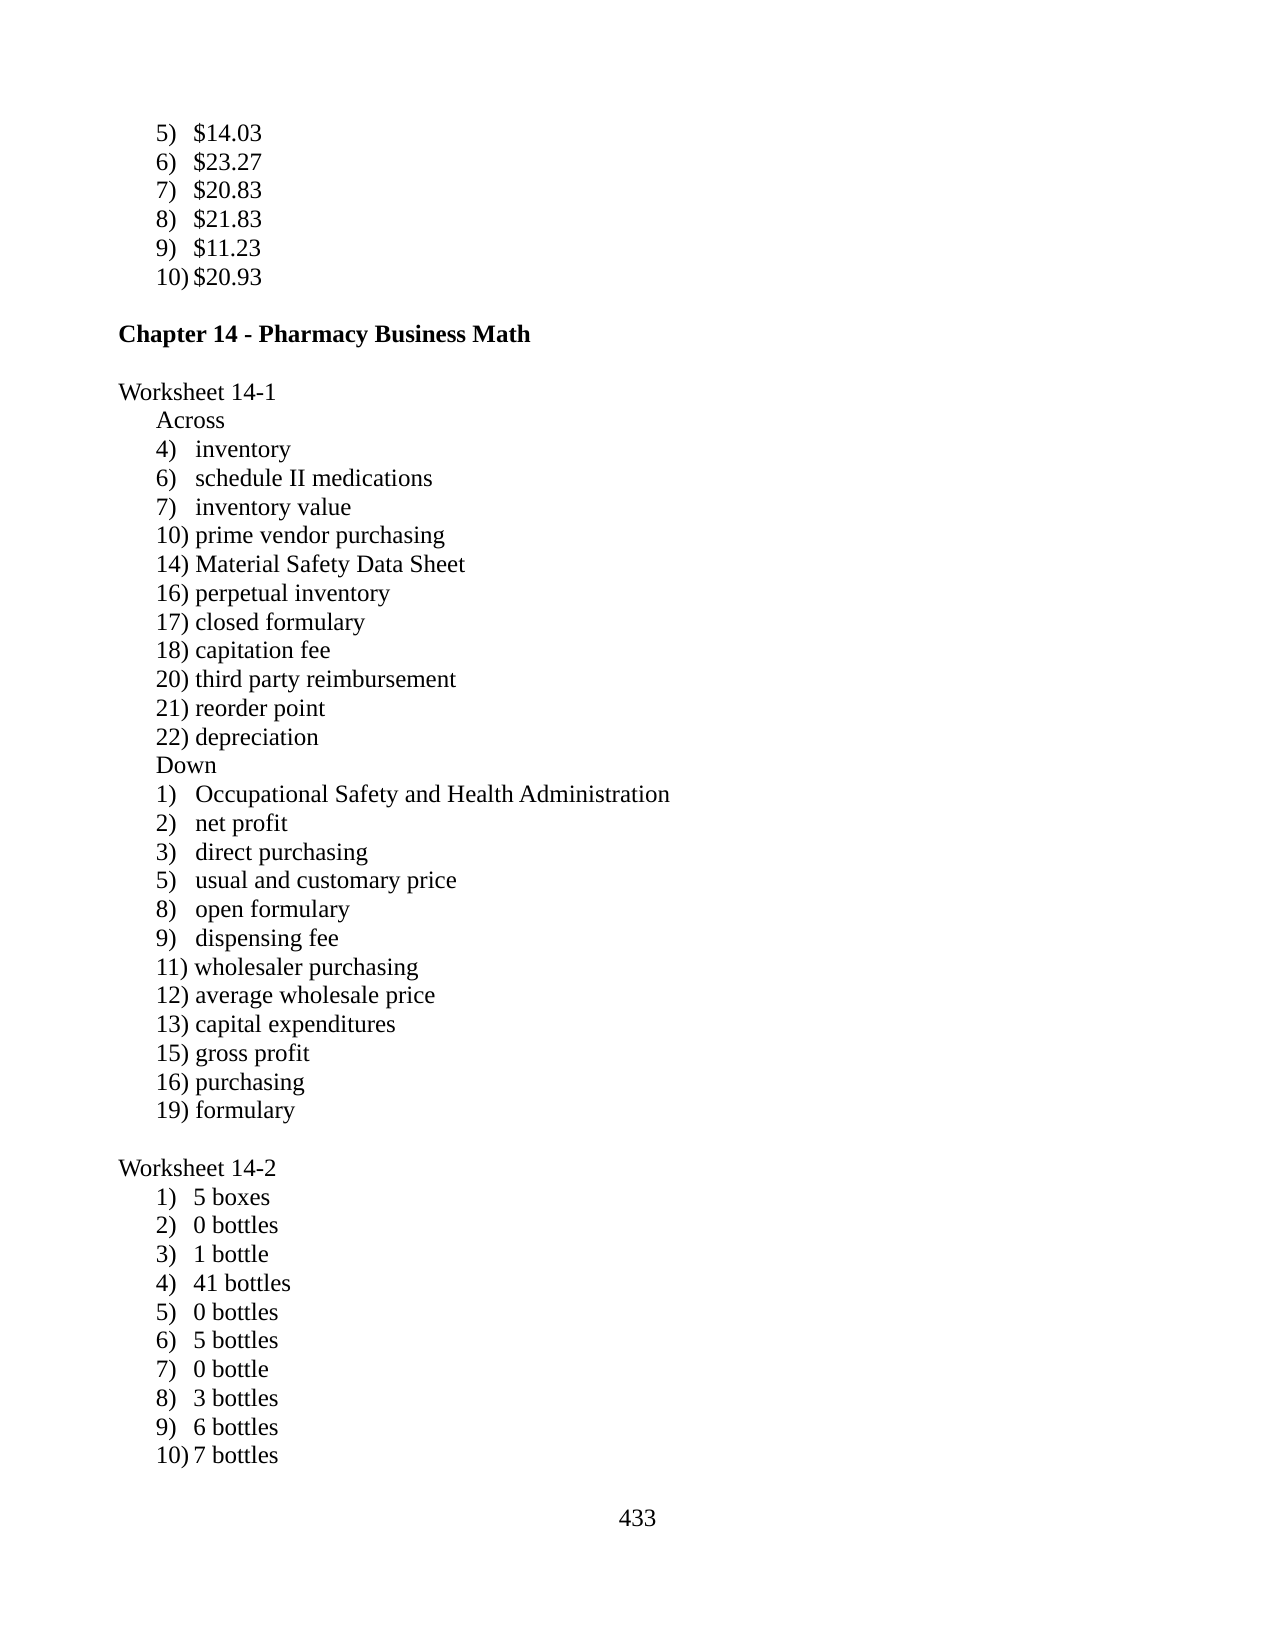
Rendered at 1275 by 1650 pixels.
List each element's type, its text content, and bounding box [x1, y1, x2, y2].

text 8) open formulary [156, 894, 1157, 923]
text 4) inventory [156, 434, 1157, 463]
text Down [156, 751, 1157, 779]
text 20) third party reimbursement [156, 664, 1157, 693]
text 14) Material Safety Data Sheet [156, 549, 1157, 578]
text 3) direct purchasing [156, 837, 1157, 866]
text 18) capitation fee [156, 636, 1157, 664]
text Chapter 14 - Pharmacy Business Math [118, 319, 1157, 348]
text 19) formulary [156, 1096, 1157, 1124]
text 9) dispensing fee [156, 923, 1157, 952]
list 6 bottles [156, 1412, 1157, 1441]
text 11) wholesaler purchasing [156, 952, 1157, 981]
list 41 bottles [156, 1268, 1157, 1297]
text 22) depreciation [156, 722, 1157, 751]
text 13) capital expenditures [156, 1009, 1157, 1038]
text Worksheet 14-2 [118, 1153, 1157, 1182]
list 3 bottles [156, 1383, 1157, 1412]
text 12) average wholesale price [156, 981, 1157, 1009]
text 1) Occupational Safety and Health Administration [156, 779, 1157, 808]
list $11.23 [156, 233, 1157, 262]
text 2) net profit [156, 808, 1157, 837]
list $14.03 [156, 118, 1157, 147]
text 10) prime vendor purchasing [156, 521, 1157, 549]
list $20.83 [156, 176, 1157, 204]
text 16) perpetual inventory [156, 578, 1157, 607]
text Worksheet 14-1 [118, 377, 1157, 406]
text Across [156, 406, 1157, 434]
list 5 boxes [156, 1182, 1157, 1211]
text 5) usual and customary price [156, 866, 1157, 894]
text 7) inventory value [156, 492, 1157, 521]
text 21) reorder point [156, 693, 1157, 722]
text 15) gross profit [156, 1038, 1157, 1067]
list $20.93 [156, 262, 1157, 291]
list 0 bottles [156, 1211, 1157, 1239]
list $23.27 [156, 147, 1157, 176]
list 1 bottle [156, 1239, 1157, 1268]
list $21.83 [156, 204, 1157, 233]
list 5 bottles [156, 1326, 1157, 1354]
list 0 bottles [156, 1297, 1157, 1326]
text 16) purchasing [156, 1067, 1157, 1096]
text 6) schedule II medications [156, 463, 1157, 492]
list 0 bottle [156, 1354, 1157, 1383]
text 17) closed formulary [156, 607, 1157, 636]
list 7 bottles [156, 1441, 1157, 1469]
